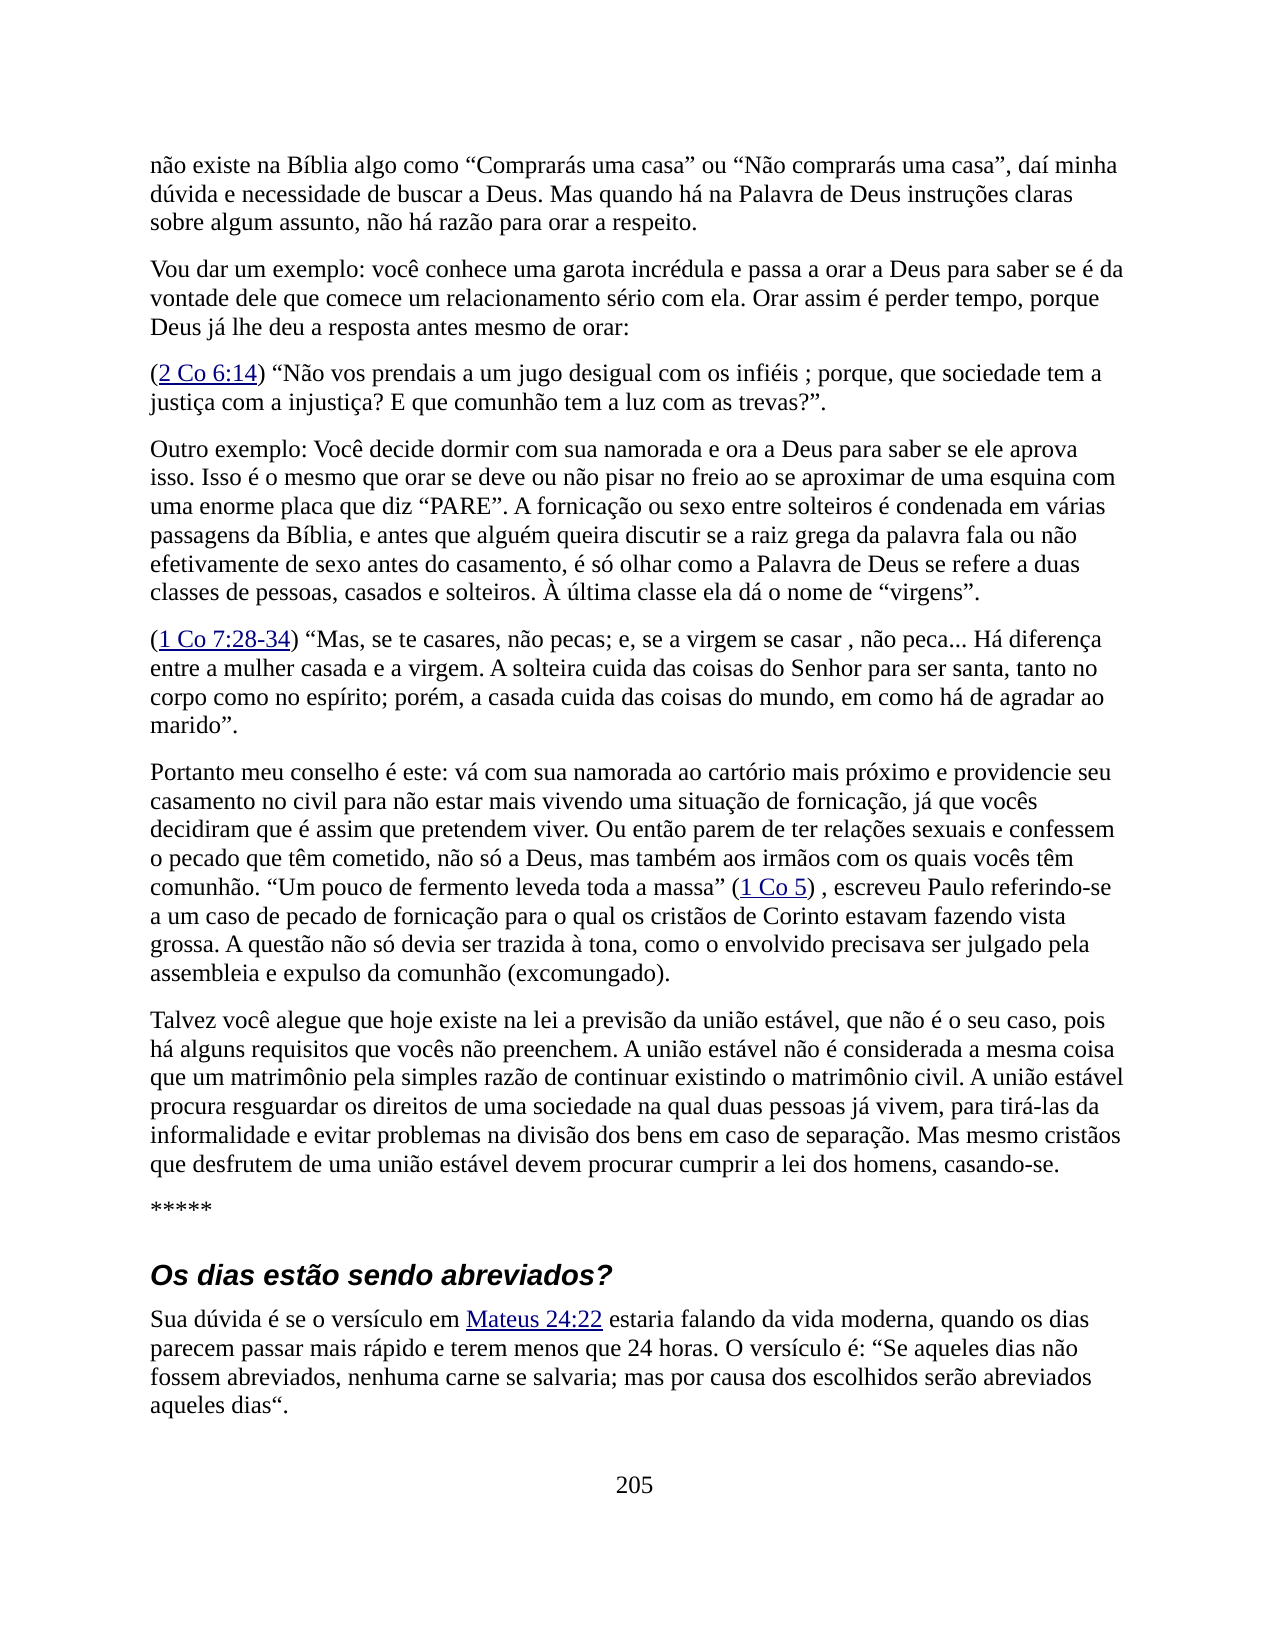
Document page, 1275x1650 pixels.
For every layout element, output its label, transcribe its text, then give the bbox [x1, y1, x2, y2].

text não existe na Bíblia algo como “Comprarás uma casa” ou “Não comprarás uma casa”, daí minha dúvida e necessidade de buscar a Deus. Mas quando há na Palavra de Deus instruções claras sobre algum assunto, não há razão para orar a respeito. [150, 150, 1125, 236]
text Talvez você alegue que hoje existe na lei a previsão da união estável, que não é o seu caso, pois há alguns requisitos que vocês não preenchem. A união estável não é considerada a mesma coisa que um matrimônio pela simples razão de continuar existindo o matrimônio civil. A união estável procura resguardar os direitos de uma sociedade na qual duas pessoas já vivem, para tirá-las da informalidade e evitar problemas na divisão dos bens em caso de separação. Mas mesmo cristãos que desfrutem de uma união estável devem procurar cumprir a lei dos homens, casando-se. [150, 1005, 1125, 1177]
text Outro exemplo: Você decide dormir com sua namorada e ora a Deus para saber se ele aprova isso. Isso é o mesmo que orar se deve ou não pisar no freio ao se aproximar de uma esquina com uma enorme placa que diz “PARE”. A fornicação ou sexo entre solteiros é condenada em várias passagens da Bíblia, e antes que alguém queira discutir se a raiz grega da palavra fala ou não efetivamente de sexo antes do casamento, é só olhar como a Palavra de Deus se refere a duas classes de pessoas, casados e solteiros. À última classe ela dá o nome de “virgens”. [150, 434, 1125, 606]
subtitle Os dias estão sendo abreviados? [150, 1258, 1125, 1292]
text (1 Co 7:28-34) “Mas, se te casares, não pecas; e, se a virgem se casar , não peca... Há diferença entre a mulher casada e a virgem. A solteira cuida das coisas do Senhor para ser santa, tanto no corpo como no espírito; porém, a casada cuida das coisas do mundo, em como há de agradar ao marido”. [150, 624, 1125, 739]
text Vou dar um exemplo: você conhece uma garota incrédula e passa a orar a Deus para saber se é da vontade dele que comece um relacionamento sério com ela. Orar assim é perder tempo, porque Deus já lhe deu a resposta antes mesmo de orar: [150, 254, 1125, 340]
text (2 Co 6:14) “Não vos prendais a um jugo desigual com os infiéis ; porque, que sociedade tem a justiça com a injustiça? E que comunhão tem a luz com as trevas?”. [150, 358, 1125, 416]
text Sua dúvida é se o versículo em Mateus 24:22 estaria falando da vida moderna, quando os dias parecem passar mais rápido e terem menos que 24 horas. O versículo é: “Se aqueles dias não fossem abreviados, nenhuma carne se salvaria; mas por causa dos escolhidos serão abreviados aqueles dias“. [150, 1304, 1125, 1419]
text Portanto meu conselho é este: vá com sua namorada ao cartório mais próximo e providencie seu casamento no civil para não estar mais vivendo uma situação de fornicação, já que vocês decidiram que é assim que pretendem viver. Ou então parem de ter relações sexuais e confessem o pecado que têm cometido, não só a Deus, mas também aos irmãos com os quais vocês têm comunhão. “Um pouco de fermento leveda toda a massa” (1 Co 5) , escreveu Paulo referindo-se a um caso de pecado de fornicação para o qual os cristãos de Corinto estavam fazendo vista grossa. A questão não só devia ser trazida à tona, como o envolvido precisava ser julgado pela assembleia e expulso da comunhão (excomungado). [150, 757, 1125, 987]
text ***** [150, 1195, 1125, 1224]
